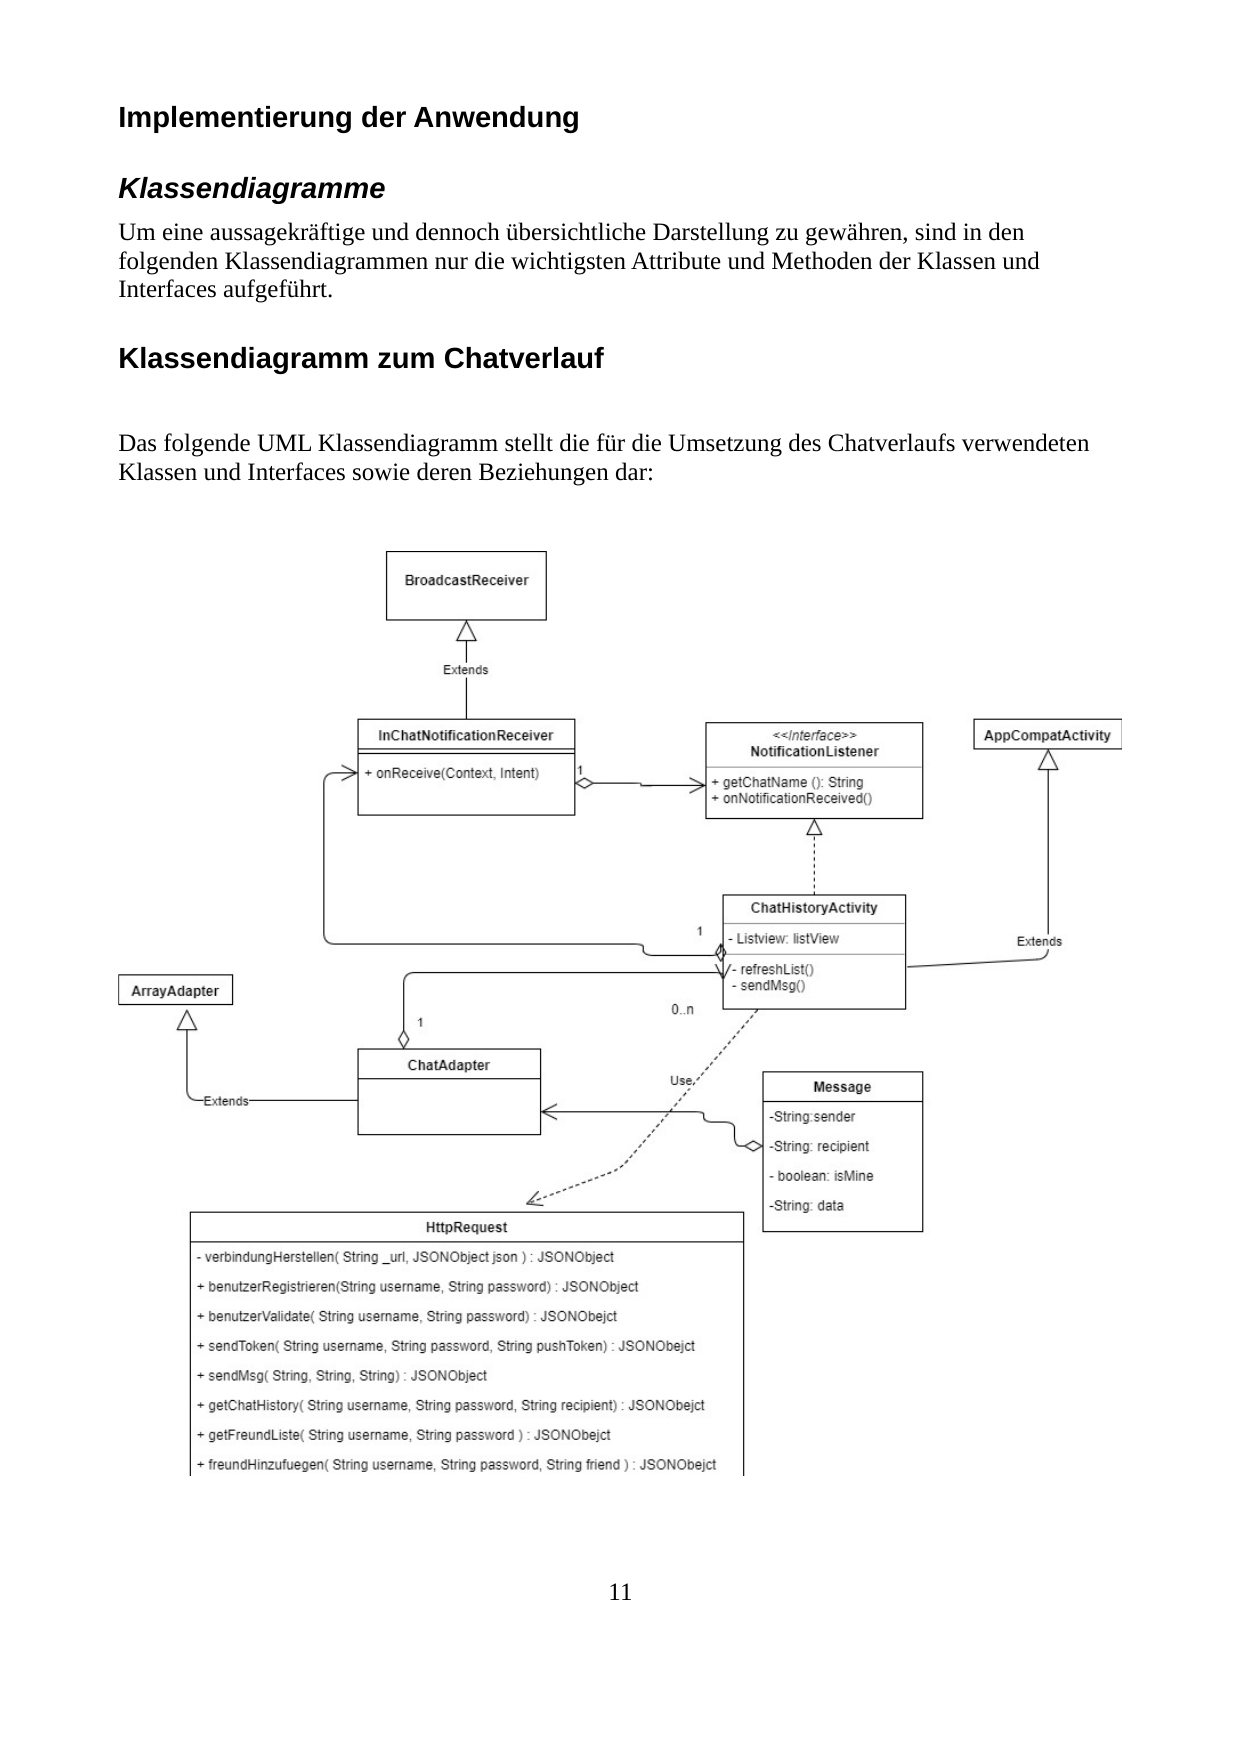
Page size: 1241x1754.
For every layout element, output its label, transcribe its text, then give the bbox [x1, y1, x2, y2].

text Um eine aussagekräftige und dennoch übersichtliche Darstellung zu gewähren, sind in den folgenden Klassendiagrammen nur die wichtigsten Attribute und Methoden der Klassen und Interfaces aufgeführt. [118, 217, 1122, 303]
subtitle Klassendiagramme [118, 171, 1122, 204]
subtitle Klassendiagramm zum Chatverlauf [118, 341, 1122, 374]
text Das folgende UML Klassendiagramm stellt die für die Umsetzung des Chatverlaufs verwendeten Klassen und Interfaces sowie deren Beziehungen dar: [118, 428, 1122, 486]
subtitle Implementierung der Anwendung [118, 100, 1122, 133]
